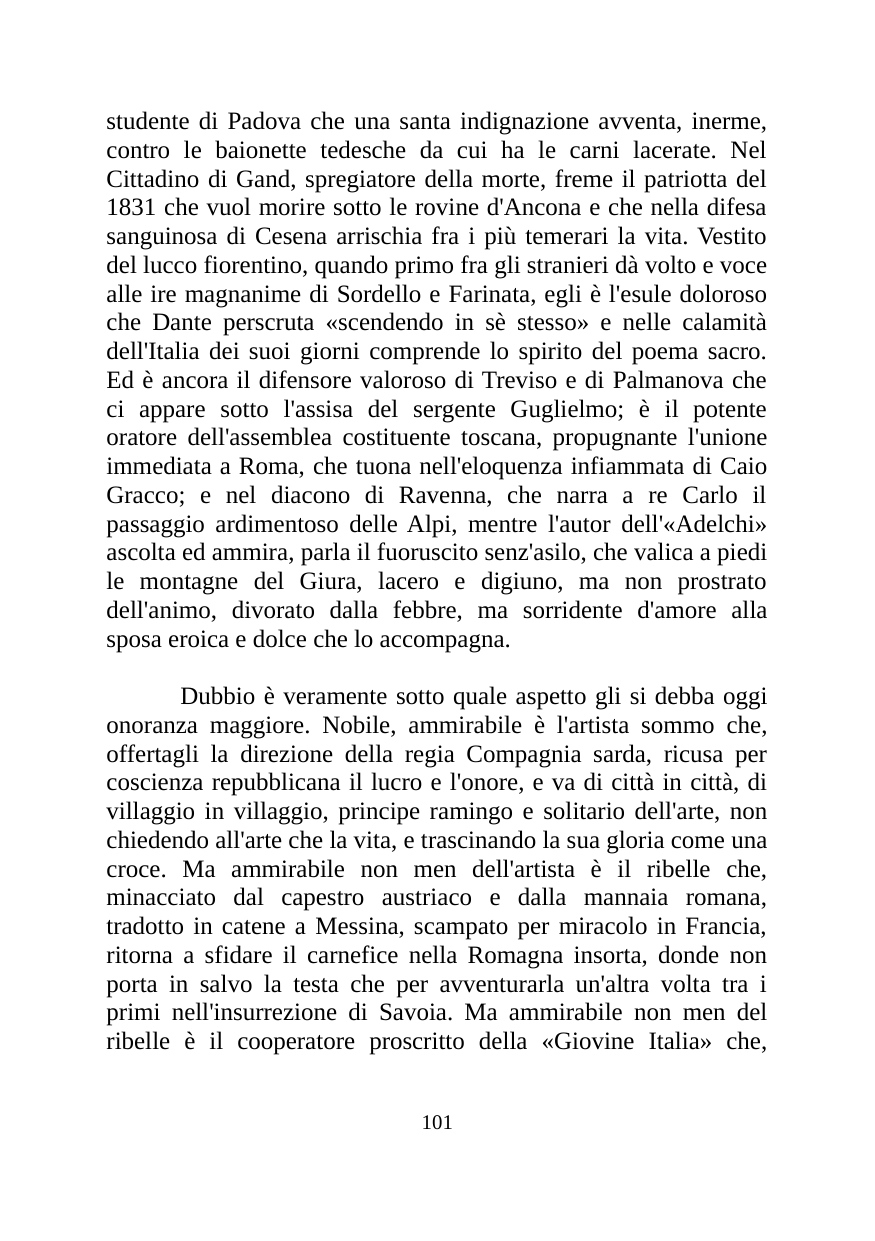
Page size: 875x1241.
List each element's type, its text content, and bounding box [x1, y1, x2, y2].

text Dubbio è veramente sotto quale aspetto gli si debba oggi onoranza maggiore. Nobile, ammirabile è l'artista sommo che, offertagli la direzione della regia Compagnia sarda, ricusa per coscienza repubblicana il lucro e l'onore, e va di città in città, di villaggio in villaggio, principe ramingo e solitario dell'arte, non chiedendo all'arte che la vita, e trascinando la sua gloria come una croce. Ma ammirabile non men dell'artista è il ribelle che, minacciato dal capestro austriaco e dalla mannaia romana, tradotto in catene a Messina, scampato per miracolo in Francia, ritorna a sfidare il carnefice nella Romagna insorta, donde non porta in salvo la testa che per avventurarla un'altra volta tra i primi nell'insurrezione di Savoia. Ma ammirabile non men del ribelle è il cooperatore proscritto della «Giovine Italia» che, [106, 681, 768, 1055]
text studente di Padova che una santa indignazione avventa, inerme, contro le baionette tedesche da cui ha le carni lacerate. Nel Cittadino di Gand, spregiatore della morte, freme il patriotta del 1831 che vuol morire sotto le rovine d'Ancona e che nella difesa sanguinosa di Cesena arrischia fra i più temerari la vita. Vestito del lucco fiorentino, quando primo fra gli stranieri dà volto e voce alle ire magnanime di Sordello e Farinata, egli è l'esule doloroso che Dante perscruta «scendendo in sè stesso» e nelle calamità dell'Italia dei suoi giorni comprende lo spirito del poema sacro. Ed è ancora il difensore valoroso di Treviso e di Palmanova che ci appare sotto l'assisa del sergente Guglielmo; è il potente oratore dell'assemblea costituente toscana, propugnante l'unione immediata a Roma, che tuona nell'eloquenza infiammata di Caio Gracco; e nel diacono di Ravenna, che narra a re Carlo il passaggio ardimentoso delle Alpi, mentre l'autor dell'«Adelchi» ascolta ed ammira, parla il fuoruscito senz'asilo, che valica a piedi le montagne del Giura, lacero e digiuno, ma non prostrato dell'animo, divorato dalla febbre, ma sorridente d'amore alla sposa eroica e dolce che lo accompagna. [106, 106, 768, 652]
